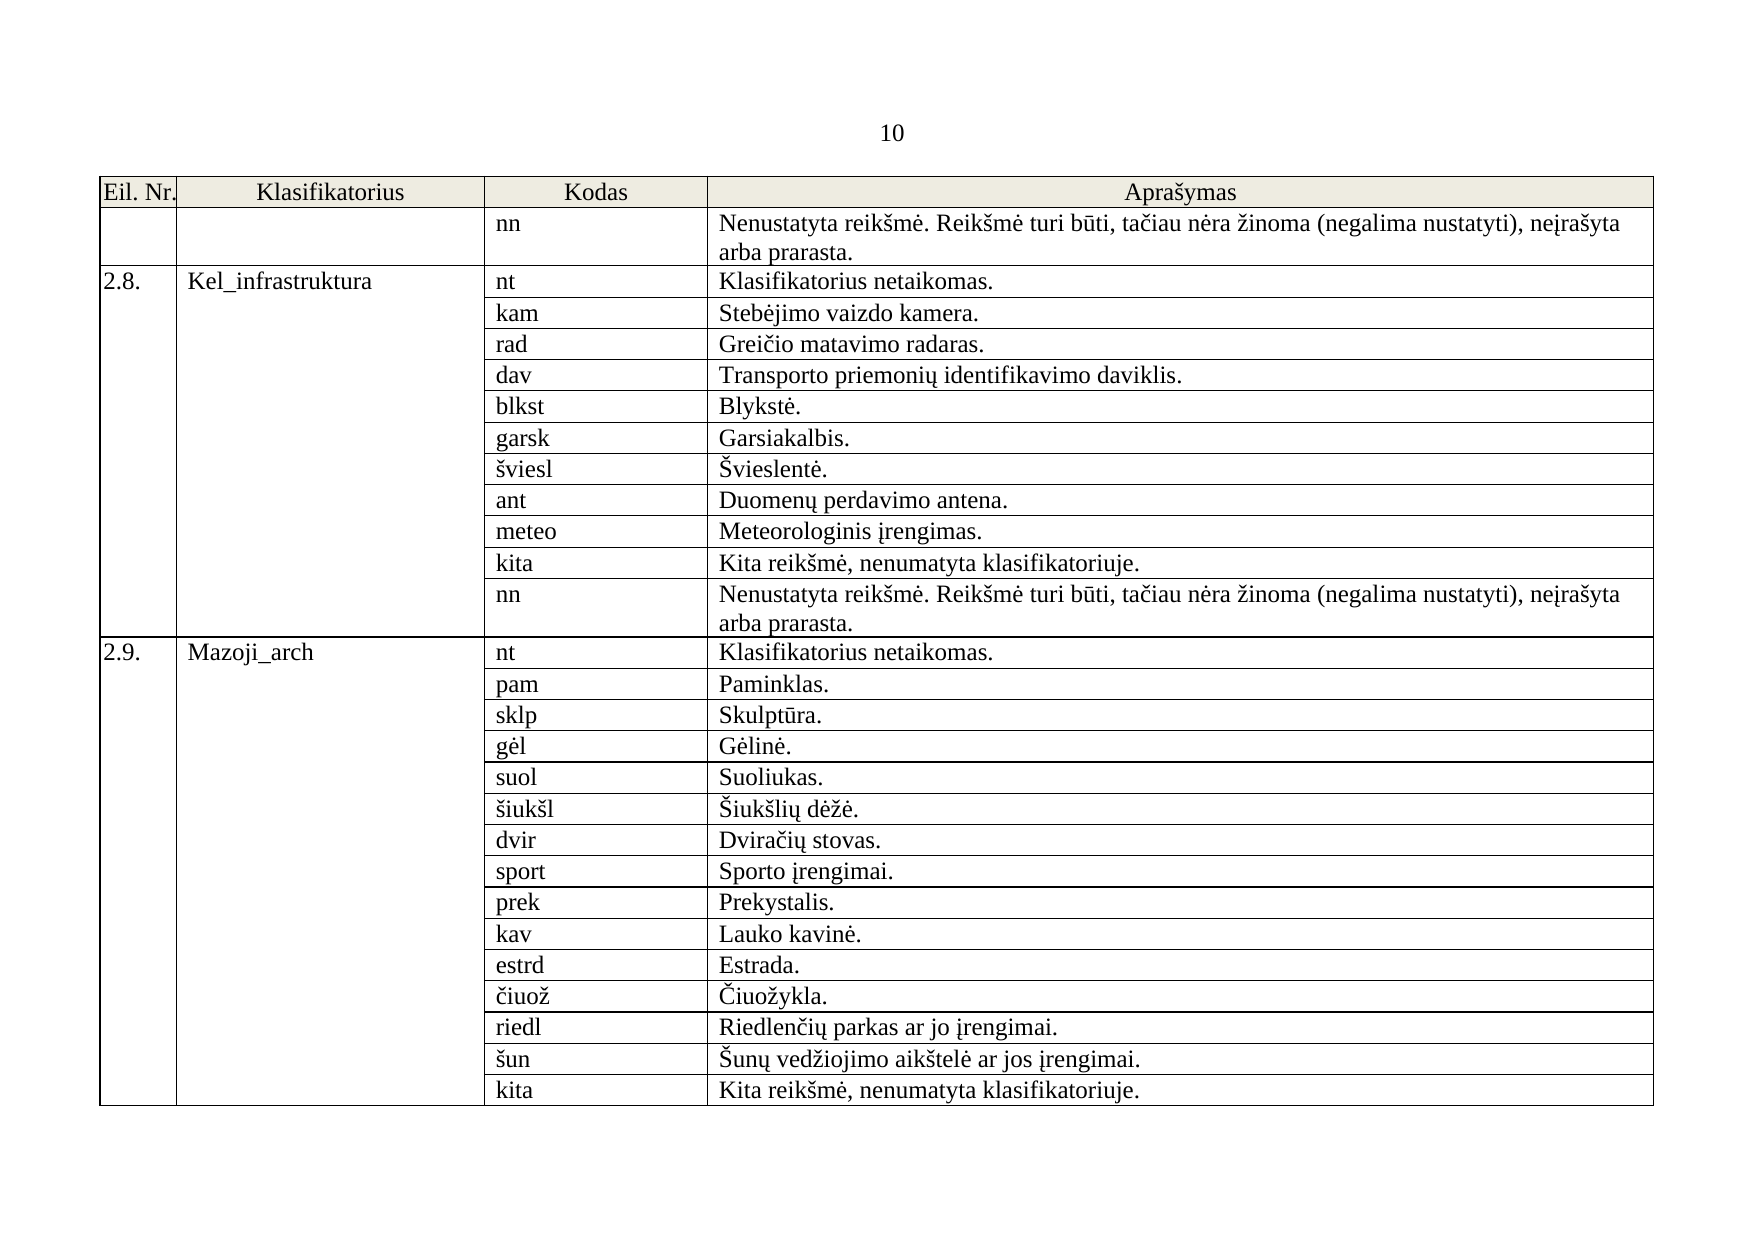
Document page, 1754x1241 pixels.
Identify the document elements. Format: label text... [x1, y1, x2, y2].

table_cell Skulptūra. [708, 700, 1653, 730]
table_cell kita [485, 1075, 707, 1105]
table_header [1694, 176, 1717, 1106]
table_header Eil. Nr. [101, 177, 176, 207]
table_cell Meteorologinis įrengimas. [708, 516, 1653, 547]
table_cell čiuož [485, 981, 707, 1011]
table_header Klasifikatorius [177, 177, 484, 207]
table_cell Suoliukas. [708, 763, 1653, 793]
table_cell blkst [485, 391, 707, 422]
table_cell sport [485, 856, 707, 886]
table_cell Sporto įrengimai. [708, 856, 1653, 886]
table_cell garsk [485, 423, 707, 453]
table_cell nt [485, 266, 707, 297]
table_cell Duomenų perdavimo antena. [708, 485, 1653, 515]
table_cell kita [485, 548, 707, 578]
table_cell kav [485, 919, 707, 949]
table_cell kam [485, 298, 707, 328]
table_cell Klasifikatorius netaikomas. [708, 266, 1653, 297]
table_cell Kel_infrastruktura [177, 266, 484, 636]
table_header Kodas [485, 177, 707, 207]
table_header [1654, 176, 1671, 1106]
table_cell dvir [485, 825, 707, 855]
table_cell šiukšl [485, 794, 707, 824]
table_cell [177, 208, 484, 265]
table_cell Nenustatyta reikšmė. Reikšmė turi būti, tačiau nėra žinoma (negalima nustatyti), neįrašyta arba prarasta. [708, 579, 1653, 636]
table_cell 2.9. [101, 638, 176, 1105]
table_header Aprašymas [708, 177, 1653, 207]
table_cell estrd [485, 950, 707, 980]
table_cell Dviračių stovas. [708, 825, 1653, 855]
table_cell pam [485, 669, 707, 699]
table_cell Paminklas. [708, 669, 1653, 699]
table_cell Riedlenčių parkas ar jo įrengimai. [708, 1013, 1653, 1043]
table_cell nn [485, 579, 707, 636]
table_cell Gėlinė. [708, 731, 1653, 761]
table_cell [101, 208, 176, 265]
table_cell ant [485, 485, 707, 515]
table_header [1671, 176, 1694, 1106]
table_cell rad [485, 329, 707, 359]
table_cell Mazoji_arch [177, 638, 484, 1105]
table_cell riedl [485, 1013, 707, 1043]
table_cell suol [485, 763, 707, 793]
table_cell Nenustatyta reikšmė. Reikšmė turi būti, tačiau nėra žinoma (negalima nustatyti), neįrašyta arba prarasta. [708, 208, 1653, 265]
table_cell prek [485, 888, 707, 918]
table_cell Klasifikatorius netaikomas. [708, 638, 1653, 668]
table_cell Šunų vedžiojimo aikštelė ar jos įrengimai. [708, 1044, 1653, 1074]
table_cell nn [485, 208, 707, 265]
table_cell nt [485, 638, 707, 668]
table_cell Prekystalis. [708, 888, 1653, 918]
table_cell Transporto priemonių identifikavimo daviklis. [708, 360, 1653, 390]
table_cell Estrada. [708, 950, 1653, 980]
table_cell Blykstė. [708, 391, 1653, 422]
table_cell 2.8. [101, 266, 176, 636]
table_cell gėl [485, 731, 707, 761]
table_header [89, 176, 99, 1106]
table_cell Kita reikšmė, nenumatyta klasifikatoriuje. [708, 1075, 1653, 1105]
table_cell meteo [485, 516, 707, 547]
table_cell Stebėjimo vaizdo kamera. [708, 298, 1653, 328]
table_cell Kita reikšmė, nenumatyta klasifikatoriuje. [708, 548, 1653, 578]
table_cell Čiuožykla. [708, 981, 1653, 1011]
table_cell Garsiakalbis. [708, 423, 1653, 453]
table_cell šviesl [485, 454, 707, 484]
table_cell Šiukšlių dėžė. [708, 794, 1653, 824]
table_cell Greičio matavimo radaras. [708, 329, 1653, 359]
table_cell šun [485, 1044, 707, 1074]
table_cell Švieslentė. [708, 454, 1653, 484]
table_cell sklp [485, 700, 707, 730]
table_cell dav [485, 360, 707, 390]
table_cell Lauko kavinė. [708, 919, 1653, 949]
